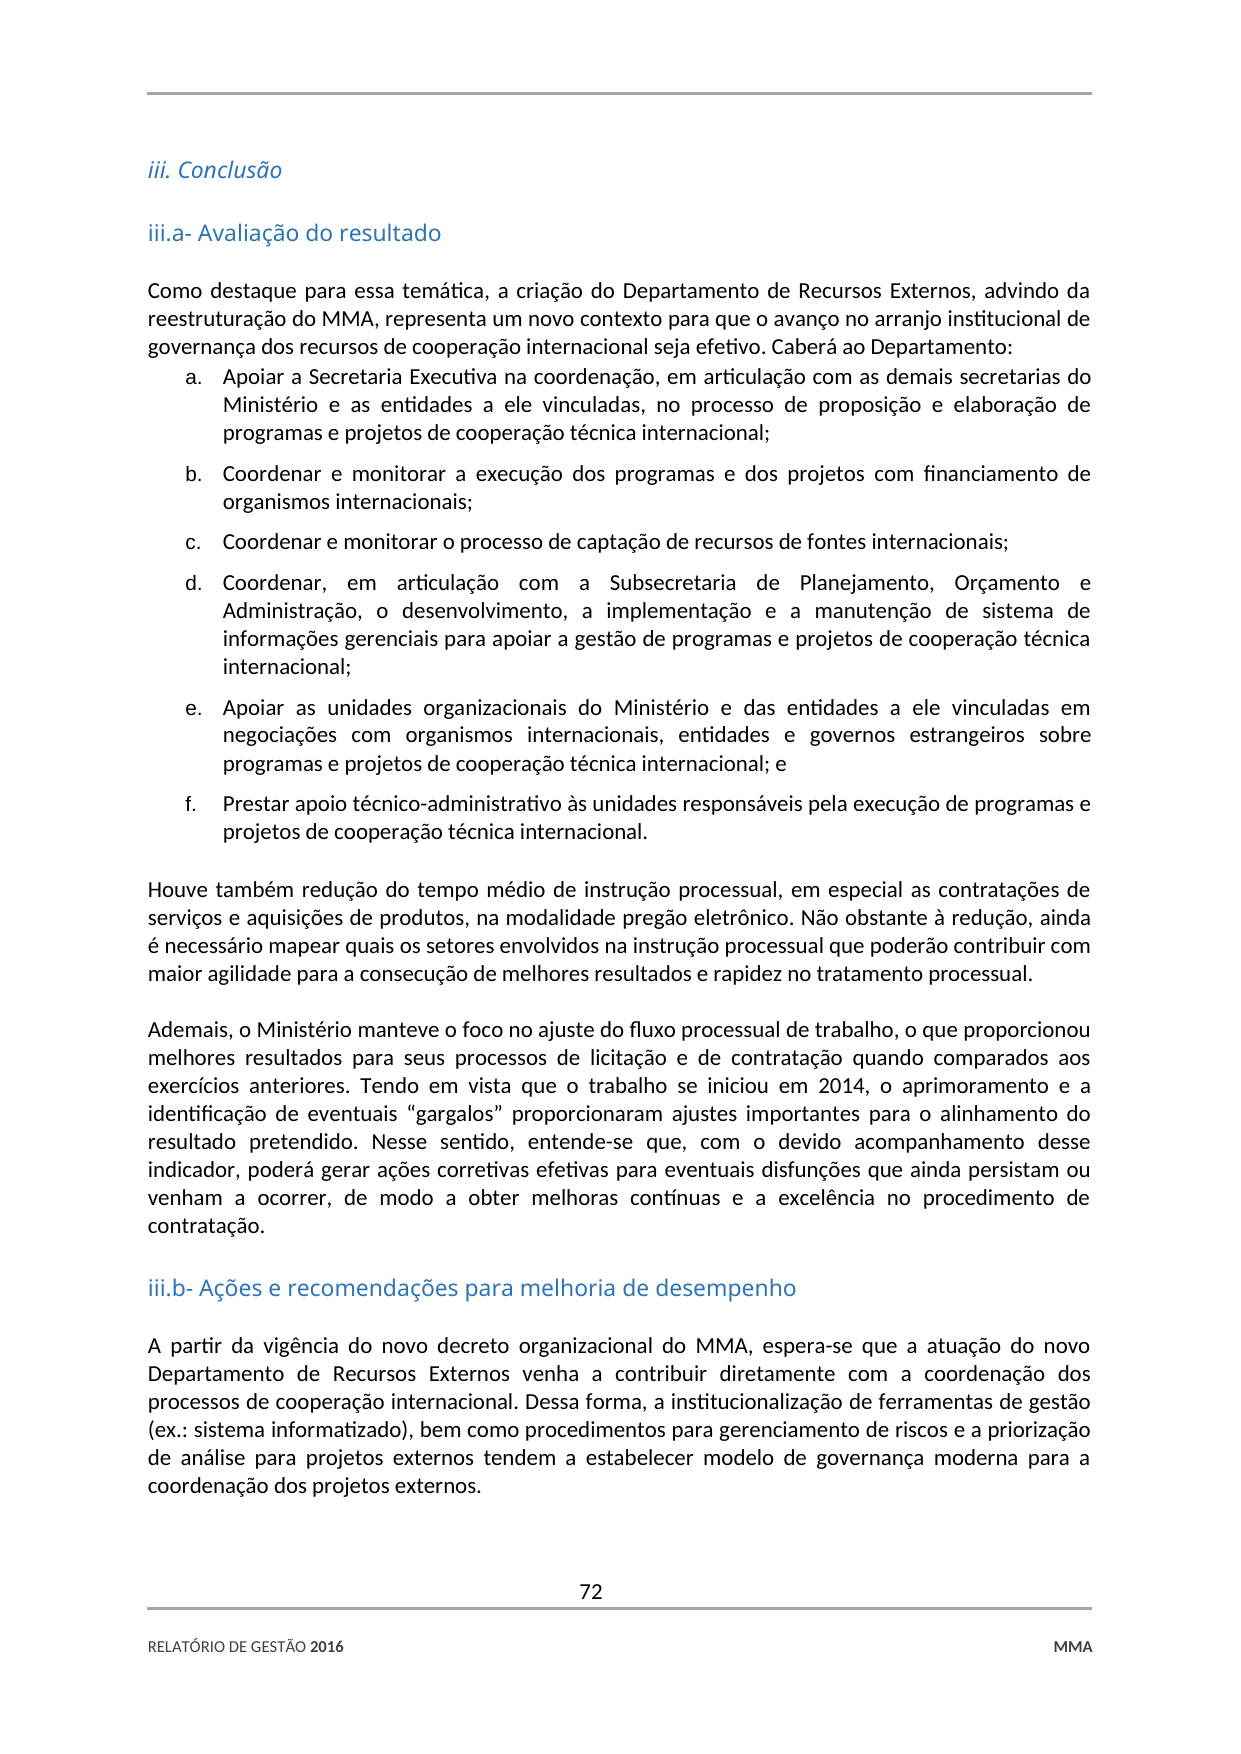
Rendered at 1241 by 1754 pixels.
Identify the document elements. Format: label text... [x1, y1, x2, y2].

text A partir da vigência do novo decreto organizacional do MMA, espera-se que a atuação do novo Departamento de Recursos Externos venha a contribuir diretamente com a coordenação dos processos de cooperação internacional. Dessa forma, a institucionalização de ferramentas de gestão (ex.: sistema informatizado), bem como procedimentos para gerenciamento de riscos e a priorização de análise para projetos externos tendem a estabelecer modelo de governança moderna para a coordenação dos projetos externos. [148, 1331, 1092, 1499]
list Coordenar e monitorar o processo de captação de recursos de fontes internacionais; [185, 527, 1092, 556]
list Prestar apoio técnico-administrativo às unidades responsáveis pela execução de programas e projetos de cooperação técnica internacional. [185, 789, 1092, 845]
list Coordenar, em articulação com a Subsecretaria de Planejamento, Orçamento e Administração, o desenvolvimento, a implementação e a manutenção de sistema de informações gerenciais para apoiar a gestão de programas e projetos de cooperação técnica internacional; [185, 568, 1092, 680]
list Coordenar e monitorar a execução dos programas e dos projetos com financiamento de organismos internacionais; [185, 459, 1092, 515]
text Como destaque para essa temática, a criação do Departamento de Recursos Externos, advindo da reestruturação do MMA, representa um novo contexto para que o avanço no arranjo institucional de governança dos recursos de cooperação internacional seja efetivo. Caberá ao Departamento: [148, 276, 1092, 360]
text Ademais, o Ministério manteve o foco no ajuste do fluxo processual de trabalho, o que proporcionou melhores resultados para seus processos de licitação e de contratação quando comparados aos exercícios anteriores. Tendo em vista que o trabalho se iniciou em 2014, o aprimoramento e a identificação de eventuais “gargalos” proporcionaram ajustes importantes para o alinhamento do resultado pretendido. Nesse sentido, entende-se que, com o devido acompanhamento desse indicador, poderá gerar ações corretivas efetivas para eventuais disfunções que ainda persistam ou venham a ocorrer, de modo a obter melhoras contínuas e a excelência no procedimento de contratação. [148, 1015, 1092, 1239]
subtitle iii. Conclusão [148, 153, 1092, 185]
subtitle iii.b- Ações e recomendações para melhoria de desempenho [148, 1272, 1092, 1303]
subtitle iii.a- Avaliação do resultado [148, 217, 1092, 248]
text Houve também redução do tempo médio de instrução processual, em especial as contratações de serviços e aquisições de produtos, na modalidade pregão eletrônico. Não obstante à redução, ainda é necessário mapear quais os setores envolvidos na instrução processual que poderão contribuir com maior agilidade para a consecução de melhores resultados e rapidez no tratamento processual. [148, 875, 1092, 987]
list Apoiar a Secretaria Executiva na coordenação, em articulação com as demais secretarias do Ministério e as entidades a ele vinculadas, no processo de proposição e elaboração de programas e projetos de cooperação técnica internacional; [185, 362, 1092, 446]
list Apoiar as unidades organizacionais do Ministério e das entidades a ele vinculadas em negociações com organismos internacionais, entidades e governos estrangeiros sobre programas e projetos de cooperação técnica internacional; e [185, 693, 1092, 777]
